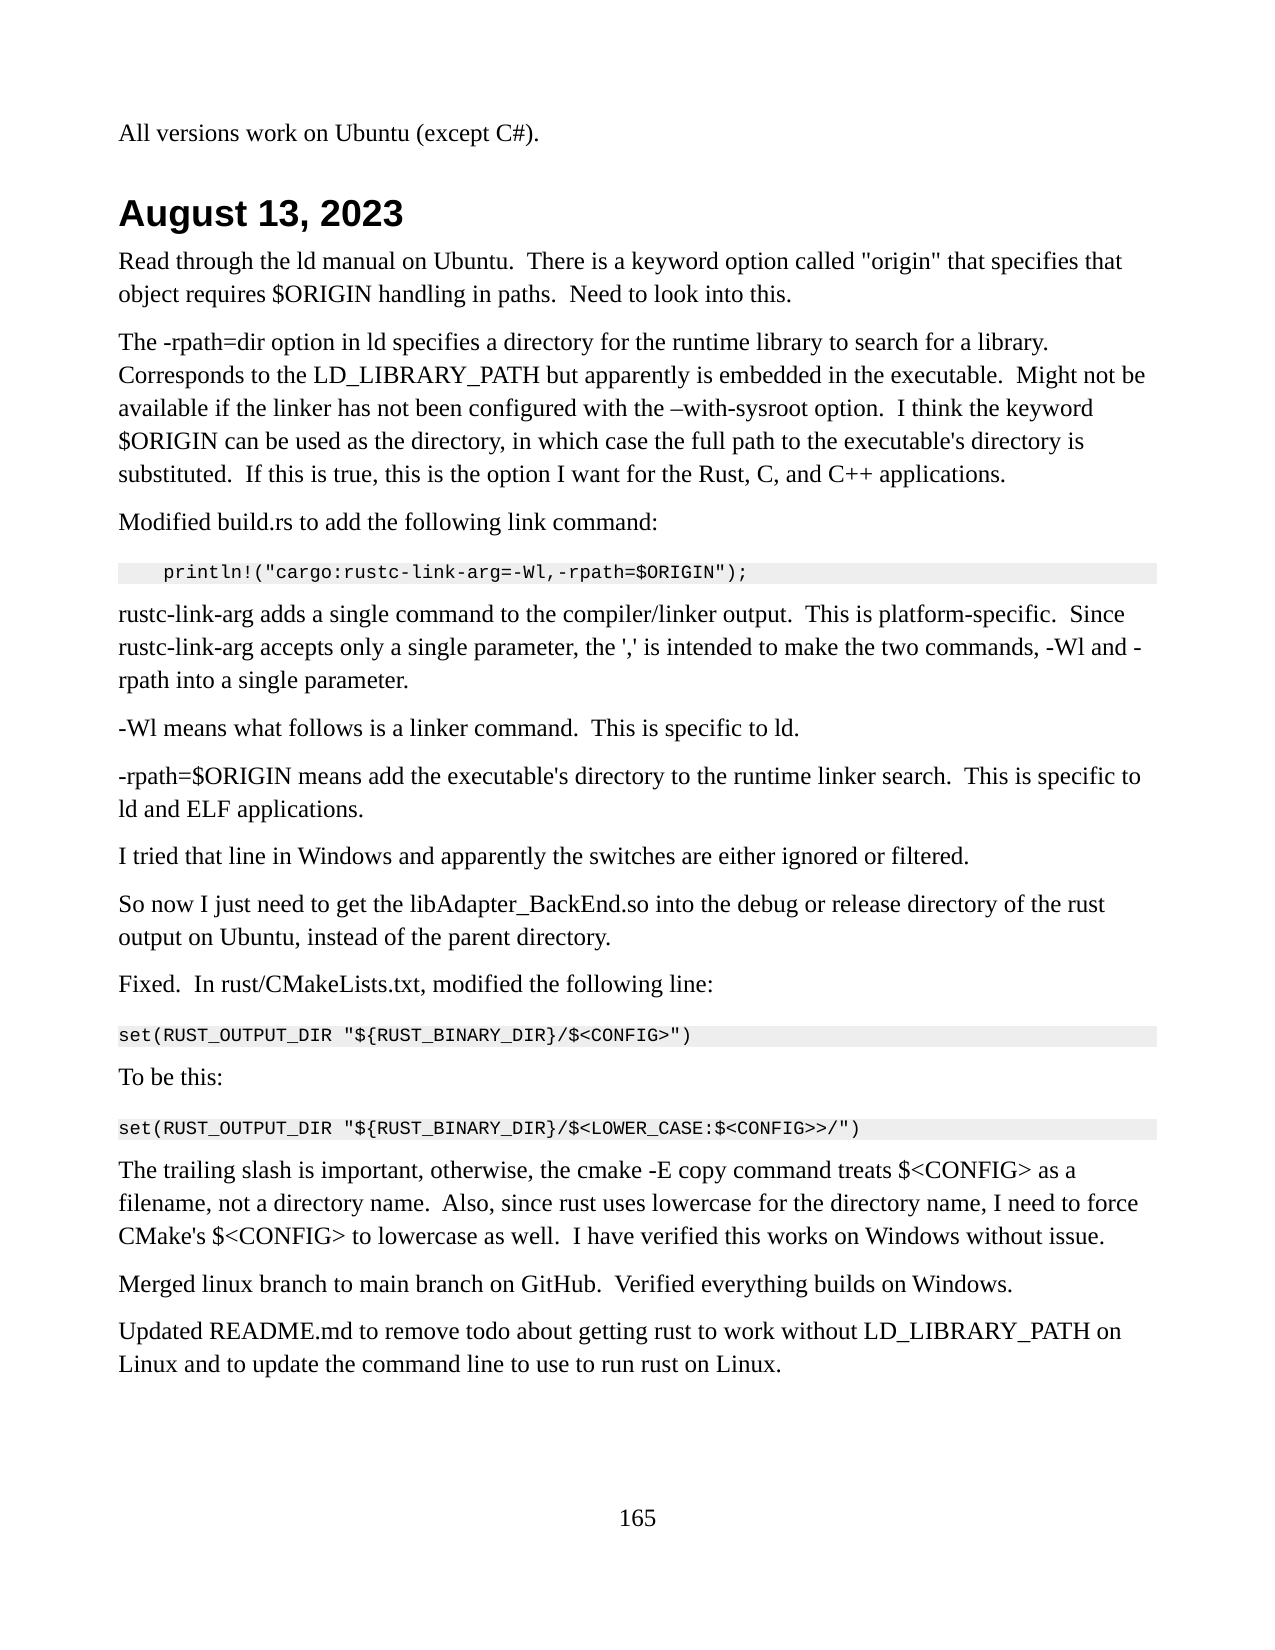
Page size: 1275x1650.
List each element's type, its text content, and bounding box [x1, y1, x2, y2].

text Read through the ld manual on Ubuntu. There is a keyword option called "origin" that specifies that object requires $ORIGIN handling in paths. Need to look into this. [118, 246, 1157, 308]
text println!("cargo:rustc-link-arg=-Wl,-rpath=$ORIGIN"); [118, 563, 1157, 584]
text -rpath=$ORIGIN means add the executable's directory to the runtime linker search. This is specific to ld and ELF applications. [118, 761, 1157, 822]
text Fixed. In rust/CMakeLists.txt, modified the following line: [118, 969, 1157, 998]
text The trailing slash is important, otherwise, the cmake -E copy command treats $<CONFIG> as a filename, not a directory name. Also, since rust uses lowercase for the directory name, I need to force CMake's $<CONFIG> to lowercase as well. I have verified this works on Windows without issue. [118, 1155, 1157, 1250]
text Merged linux branch to main branch on GitHub. Verified everything builds on Windows. [118, 1269, 1157, 1298]
text To be this: [118, 1062, 1157, 1091]
text Modified build.rs to add the following link command: [118, 507, 1157, 535]
text set(RUST_OUTPUT_DIR "${RUST_BINARY_DIR}/$<CONFIG>") [118, 1026, 1157, 1047]
text So now I just need to get the libAdapter_BackEnd.so into the debug or release directory of the rust output on Ubuntu, instead of the parent directory. [118, 889, 1157, 951]
text rustc-link-arg adds a single command to the compiler/linker output. This is platform-specific. Since rustc-link-arg accepts only a single parameter, the ',' is intended to make the two commands, -Wl and -rpath into a single parameter. [118, 599, 1157, 694]
text All versions work on Ubuntu (except C#). [118, 118, 1157, 147]
text Updated README.md to remove todo about getting rust to work without LD_LIBRARY_PATH on Linux and to update the command line to use to run rust on Linux. [118, 1316, 1157, 1378]
text -Wl means what follows is a linker command. This is specific to ld. [118, 713, 1157, 742]
subtitle August 13, 2023 [118, 191, 1157, 234]
text set(RUST_OUTPUT_DIR "${RUST_BINARY_DIR}/$<LOWER_CASE:$<CONFIG>>/") [118, 1119, 1157, 1140]
text The -rpath=dir option in ld specifies a directory for the runtime library to search for a library. Corresponds to the LD_LIBRARY_PATH but apparently is embedded in the executable. Might not be available if the linker has not been configured with the –with-sysroot option. I think the keyword $ORIGIN can be used as the directory, in which case the full path to the executable's directory is substituted. If this is true, this is the option I want for the Rust, C, and C++ applications. [118, 327, 1157, 488]
text I tried that line in Windows and apparently the switches are either ignored or filtered. [118, 841, 1157, 870]
